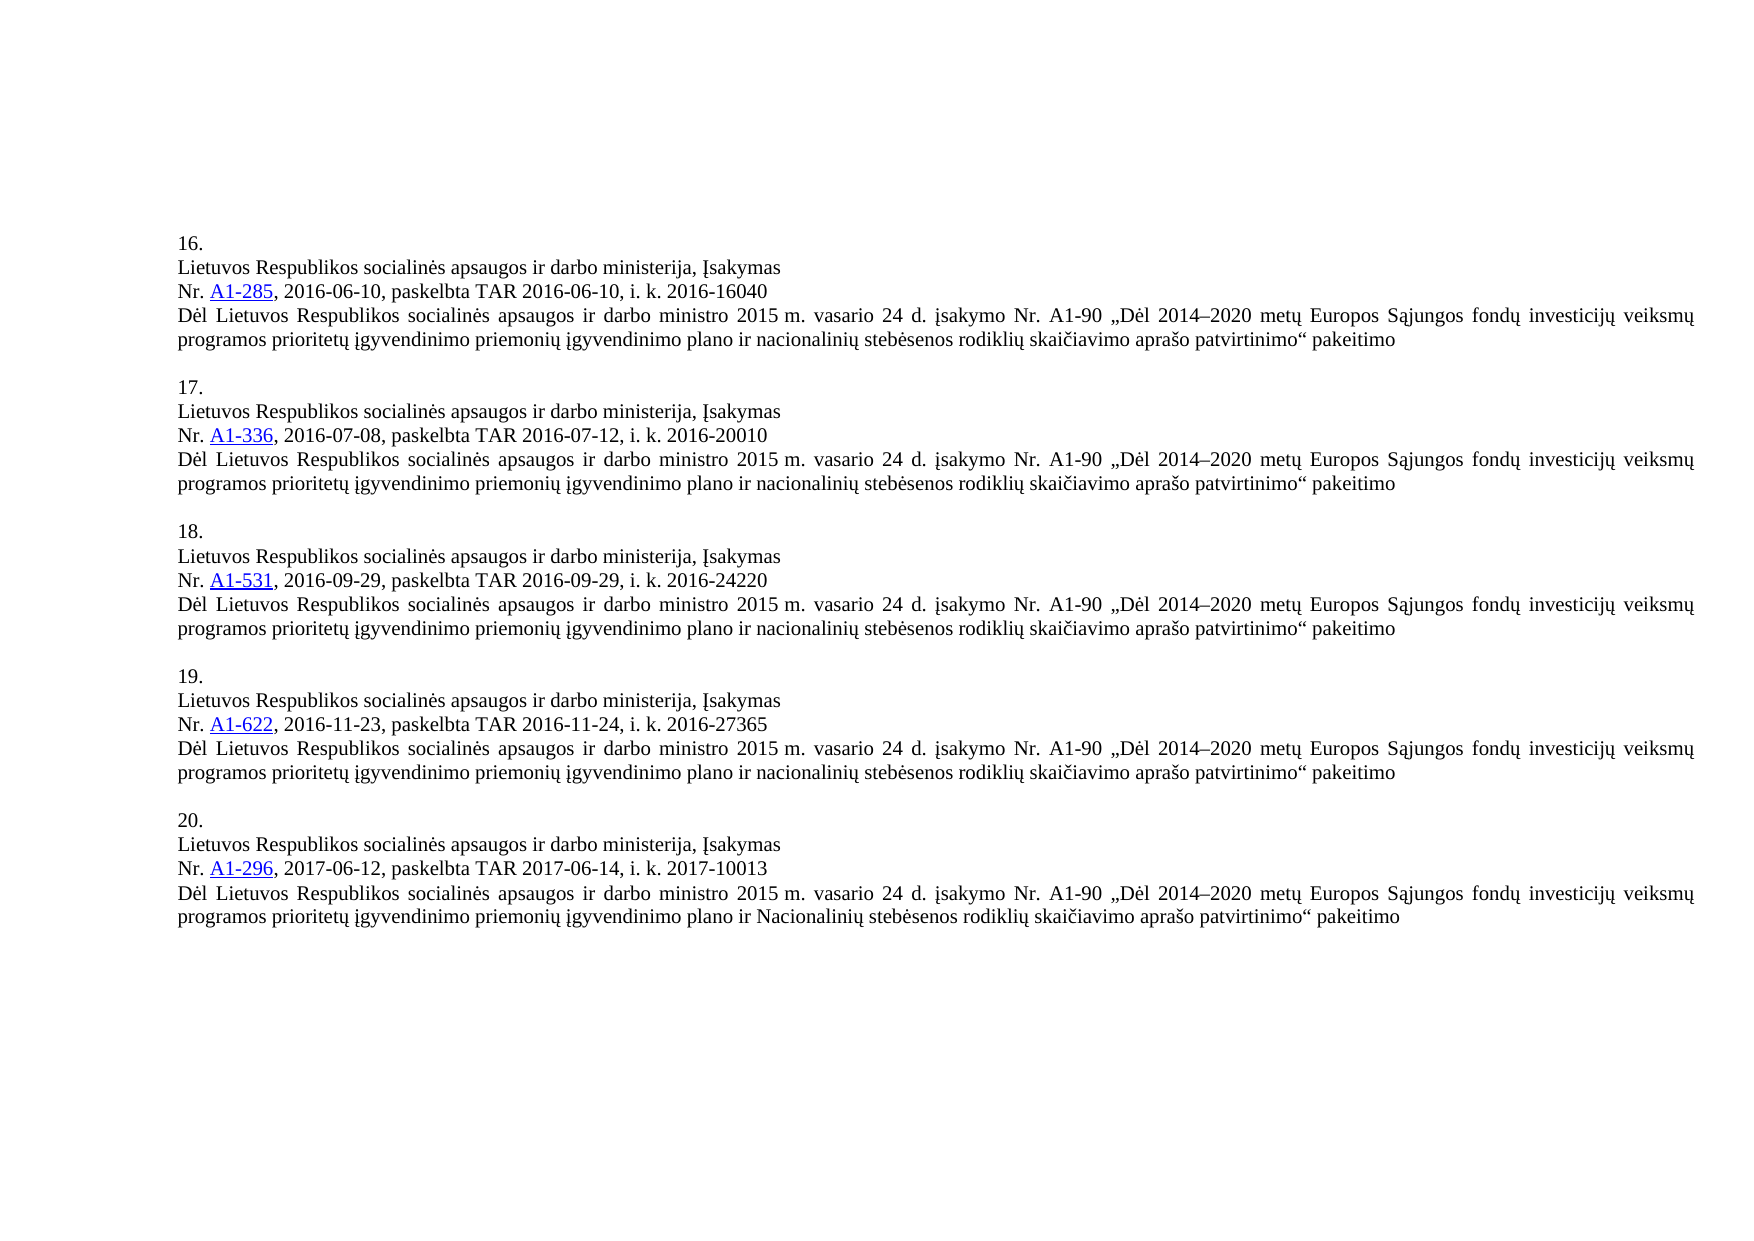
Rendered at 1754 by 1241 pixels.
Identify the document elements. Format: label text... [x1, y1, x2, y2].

text Nr. A1-531, 2016-09-29, paskelbta TAR 2016-09-29, i. k. 2016-24220 [177, 568, 1695, 592]
text Lietuvos Respublikos socialinės apsaugos ir darbo ministerija, Įsakymas [177, 688, 1695, 712]
text Lietuvos Respublikos socialinės apsaugos ir darbo ministerija, Įsakymas [177, 832, 1695, 856]
text Dėl Lietuvos Respublikos socialinės apsaugos ir darbo ministro 2015 m. vasario 24 d. įsakymo Nr. A1-90 „Dėl 2014–2020 metų Europos Sąjungos fondų investicijų veiksmų programos prioritetų įgyvendinimo priemonių įgyvendinimo plano ir nacionalinių stebėsenos rodiklių skaičiavimo aprašo patvirtinimo“ pakeitimo [177, 592, 1695, 640]
text Nr. A1-285, 2016-06-10, paskelbta TAR 2016-06-10, i. k. 2016-16040 [177, 279, 1695, 303]
text Dėl Lietuvos Respublikos socialinės apsaugos ir darbo ministro 2015 m. vasario 24 d. įsakymo Nr. A1-90 „Dėl 2014–2020 metų Europos Sąjungos fondų investicijų veiksmų programos prioritetų įgyvendinimo priemonių įgyvendinimo plano ir nacionalinių stebėsenos rodiklių skaičiavimo aprašo patvirtinimo“ pakeitimo [177, 303, 1695, 351]
text Lietuvos Respublikos socialinės apsaugos ir darbo ministerija, Įsakymas [177, 399, 1695, 423]
text 17. [177, 375, 1695, 399]
text Lietuvos Respublikos socialinės apsaugos ir darbo ministerija, Įsakymas [177, 543, 1695, 568]
text Lietuvos Respublikos socialinės apsaugos ir darbo ministerija, Įsakymas [177, 255, 1695, 279]
text Dėl Lietuvos Respublikos socialinės apsaugos ir darbo ministro 2015 m. vasario 24 d. įsakymo Nr. A1-90 „Dėl 2014–2020 metų Europos Sąjungos fondų investicijų veiksmų programos prioritetų įgyvendinimo priemonių įgyvendinimo plano ir nacionalinių stebėsenos rodiklių skaičiavimo aprašo patvirtinimo“ pakeitimo [177, 736, 1695, 784]
text 20. [177, 808, 1695, 832]
text Dėl Lietuvos Respublikos socialinės apsaugos ir darbo ministro 2015 m. vasario 24 d. įsakymo Nr. A1-90 „Dėl 2014–2020 metų Europos Sąjungos fondų investicijų veiksmų programos prioritetų įgyvendinimo priemonių įgyvendinimo plano ir Nacionalinių stebėsenos rodiklių skaičiavimo aprašo patvirtinimo“ pakeitimo [177, 880, 1695, 928]
text 18. [177, 519, 1695, 543]
text Dėl Lietuvos Respublikos socialinės apsaugos ir darbo ministro 2015 m. vasario 24 d. įsakymo Nr. A1-90 „Dėl 2014–2020 metų Europos Sąjungos fondų investicijų veiksmų programos prioritetų įgyvendinimo priemonių įgyvendinimo plano ir nacionalinių stebėsenos rodiklių skaičiavimo aprašo patvirtinimo“ pakeitimo [177, 447, 1695, 495]
text 19. [177, 664, 1695, 688]
text Nr. A1-336, 2016-07-08, paskelbta TAR 2016-07-12, i. k. 2016-20010 [177, 423, 1695, 447]
text Nr. A1-296, 2017-06-12, paskelbta TAR 2017-06-14, i. k. 2017-10013 [177, 856, 1695, 880]
text 16. [177, 231, 1695, 255]
text Nr. A1-622, 2016-11-23, paskelbta TAR 2016-11-24, i. k. 2016-27365 [177, 712, 1695, 736]
